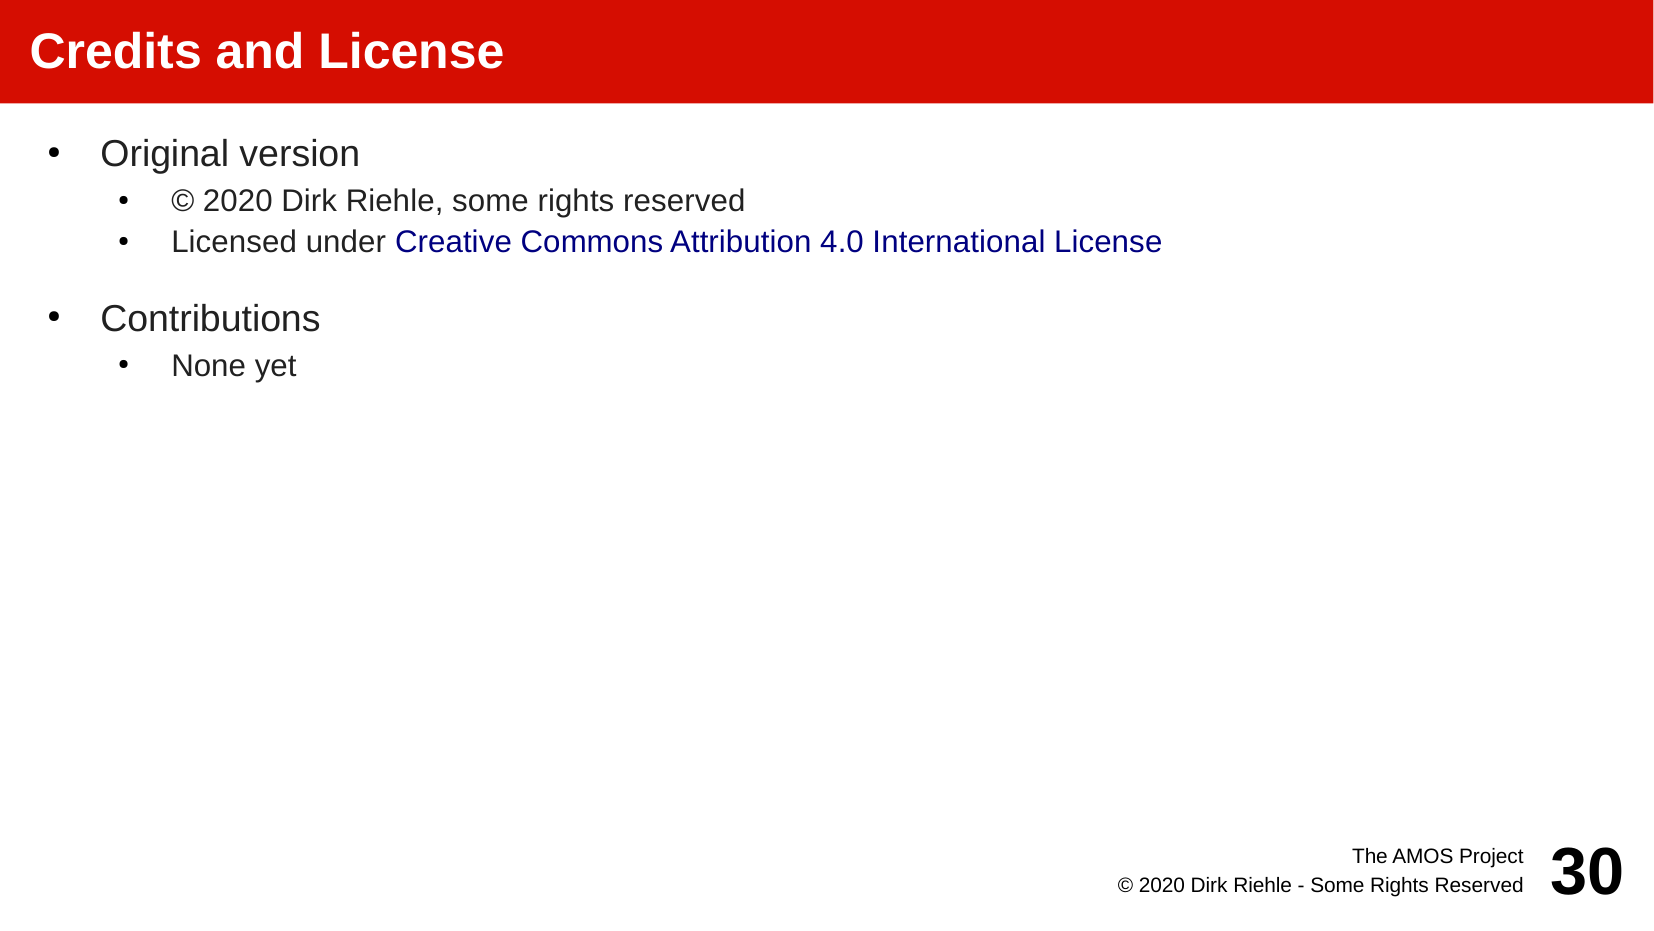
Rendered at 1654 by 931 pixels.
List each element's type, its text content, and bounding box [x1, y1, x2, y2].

title Credits and License [0, 0, 1654, 104]
list Original version © 2020 Dirk Riehle, some rights reserved Licensed under Creative Commons Attribution 4.0 International License Contributions None yet [29, 132, 1625, 813]
